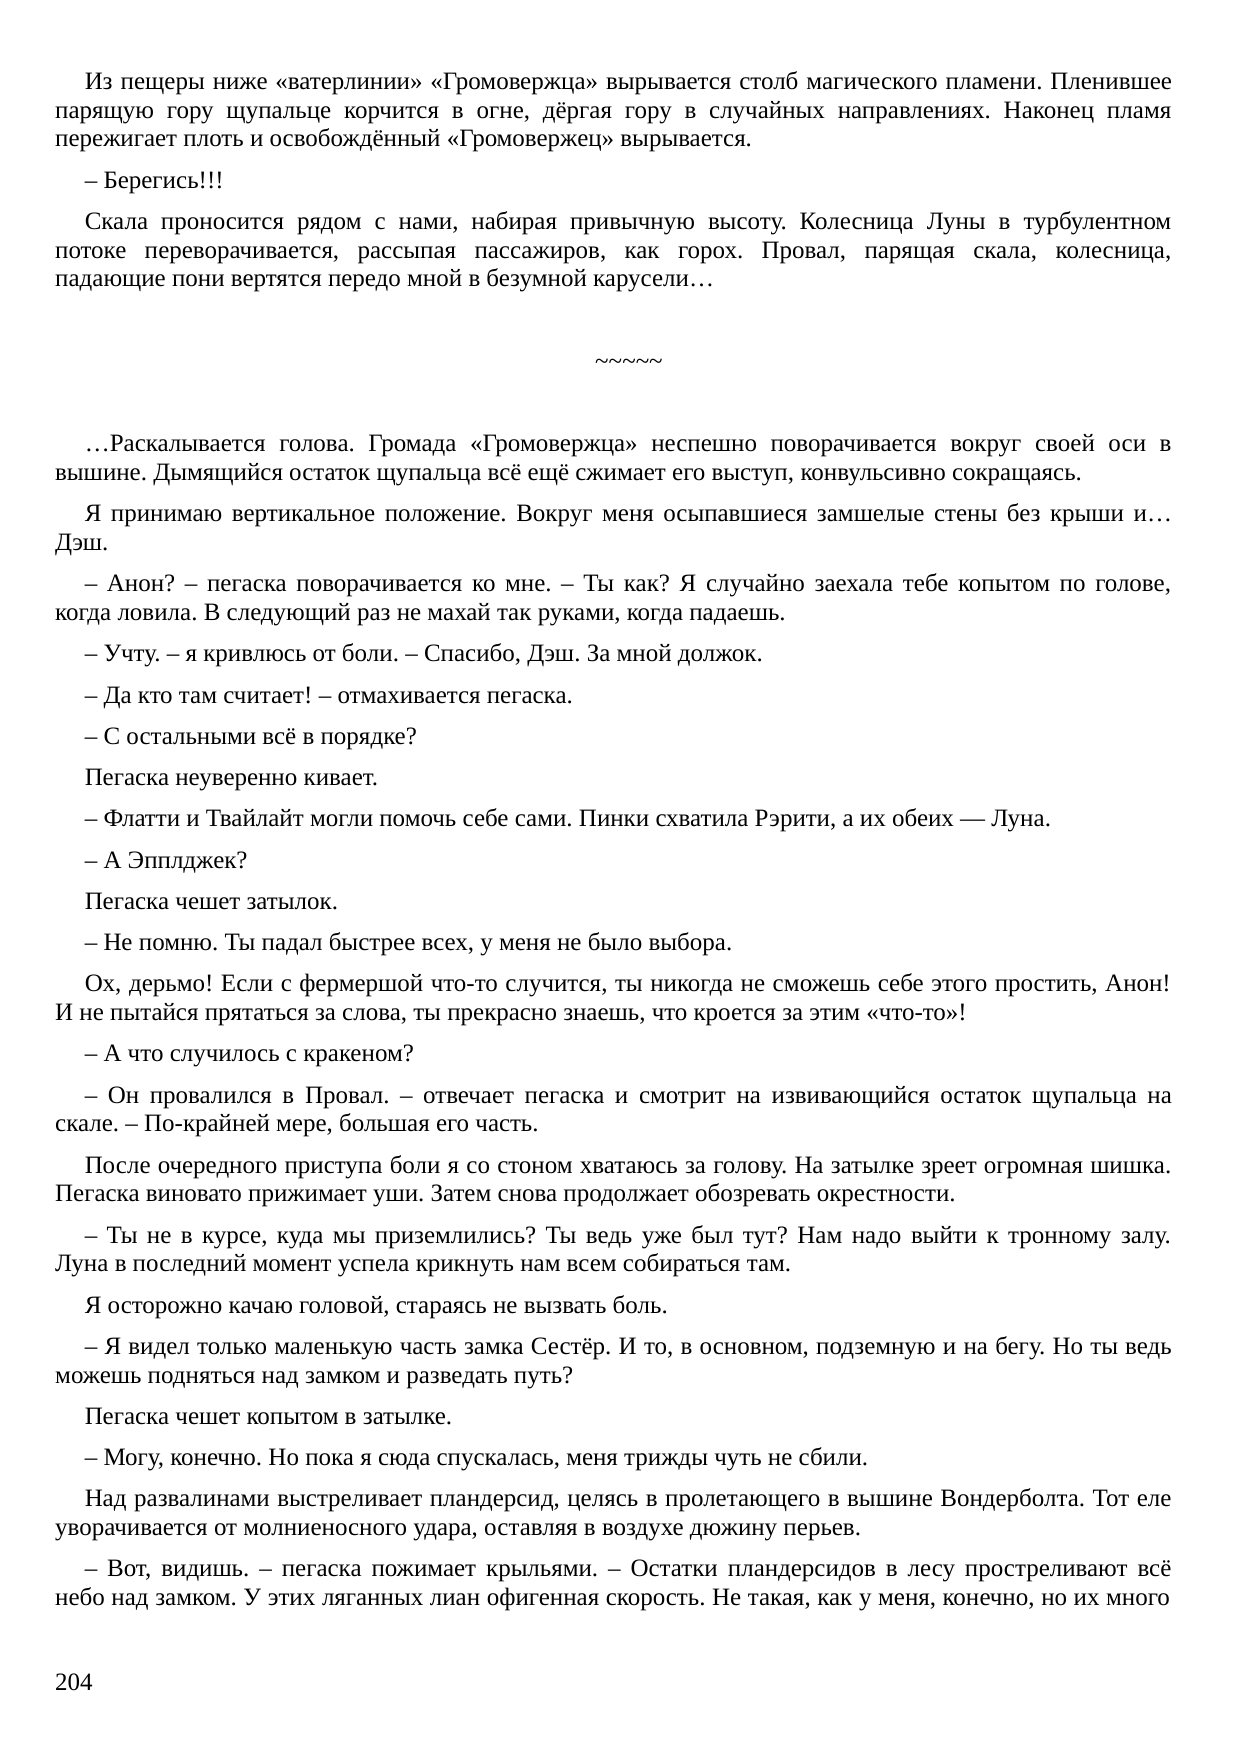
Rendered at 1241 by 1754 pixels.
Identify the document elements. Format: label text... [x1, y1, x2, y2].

text – Берегись!!! [55, 165, 1173, 193]
text После очередного приступа боли я со стоном хватаюсь за голову. На затылке зреет огромная шишка. Пегаска виновато прижимает уши. Затем снова продолжает обозревать окрестности. [55, 1150, 1173, 1207]
text Ох, дерьмо! Если с фермершой что-то случится, ты никогда не сможешь себе этого простить, Анон! И не пытайся прятаться за слова, ты прекрасно знаешь, что кроется за этим «что-то»! [55, 968, 1173, 1026]
text Из пещеры ниже «ватерлинии» «Громовержца» вырывается столб магического пламени. Пленившее парящую гору щупальце корчится в огне, дёргая гору в случайных направлениях. Наконец пламя пережигает плоть и освобождённый «Громовержец» вырывается. [55, 66, 1173, 152]
text – Анон? – пегаска поворачивается ко мне. – Ты как? Я случайно заехала тебе копытом по голове, когда ловила. В следующий раз не махай так руками, когда падаешь. [55, 568, 1173, 626]
text Я осторожно качаю головой, стараясь не вызвать боль. [55, 1290, 1173, 1318]
text Пегаска чешет копытом в затылке. [55, 1401, 1173, 1430]
text – Флатти и Твайлайт могли помочь себе сами. Пинки схватила Рэрити, а их обеих — Луна. [55, 803, 1173, 832]
text – Не помню. Ты падал быстрее всех, у меня не было выбора. [55, 927, 1173, 956]
text Пегаска неуверенно кивает. [55, 762, 1173, 791]
text – С остальными всё в порядке? [55, 721, 1173, 750]
text Скала проносится рядом с нами, набирая привычную высоту. Колесница Луны в турбулентном потоке переворачивается, рассыпая пассажиров, как горох. Провал, парящая скала, колесница, падающие пони вертятся передо мной в безумной карусели… [55, 206, 1173, 292]
text – Да кто там считает! – отмахивается пегаска. [55, 680, 1173, 708]
text – Учту. – я кривлюсь от боли. – Спасибо, Дэш. За мной должок. [55, 638, 1173, 667]
text – Могу, конечно. Но пока я сюда спускалась, меня трижды чуть не сбили. [55, 1442, 1173, 1471]
text Я принимаю вертикальное положение. Вокруг меня осыпавшиеся замшелые стены без крыши и… Дэш. [55, 498, 1173, 556]
text Над развалинами выстреливает пландерсид, целясь в пролетающего в вышине Вондерболта. Тот еле уворачивается от молниеносного удара, оставляя в воздухе дюжину перьев. [55, 1483, 1173, 1541]
text – Вот, видишь. – пегаска пожимает крыльями. – Остатки пландерсидов в лесу простреливают всё небо над замком. У этих ляганных лиан офигенная скорость. Не такая, как у меня, конечно, но их много [55, 1553, 1173, 1611]
text ~~~~~ [55, 346, 1173, 375]
text – Я видел только маленькую часть замка Сестёр. И то, в основном, подземную и на бегу. Но ты ведь можешь подняться над замком и разведать путь? [55, 1331, 1173, 1388]
text – А что случилось с кракеном? [55, 1038, 1173, 1067]
text Пегаска чешет затылок. [55, 886, 1173, 915]
text – А Эпплджек? [55, 845, 1173, 873]
text …Раскалывается голова. Громада «Громовержца» неспешно поворачивается вокруг своей оси в вышине. Дымящийся остаток щупальца всё ещё сжимает его выступ, конвульсивно сокращаясь. [55, 428, 1173, 486]
text – Он провалился в Провал. – отвечает пегаска и смотрит на извивающийся остаток щупальца на скале. – По-крайней мере, большая его часть. [55, 1080, 1173, 1137]
text – Ты не в курсе, куда мы приземлились? Ты ведь уже был тут? Нам надо выйти к тронному залу. Луна в последний момент успела крикнуть нам всем собираться там. [55, 1220, 1173, 1277]
